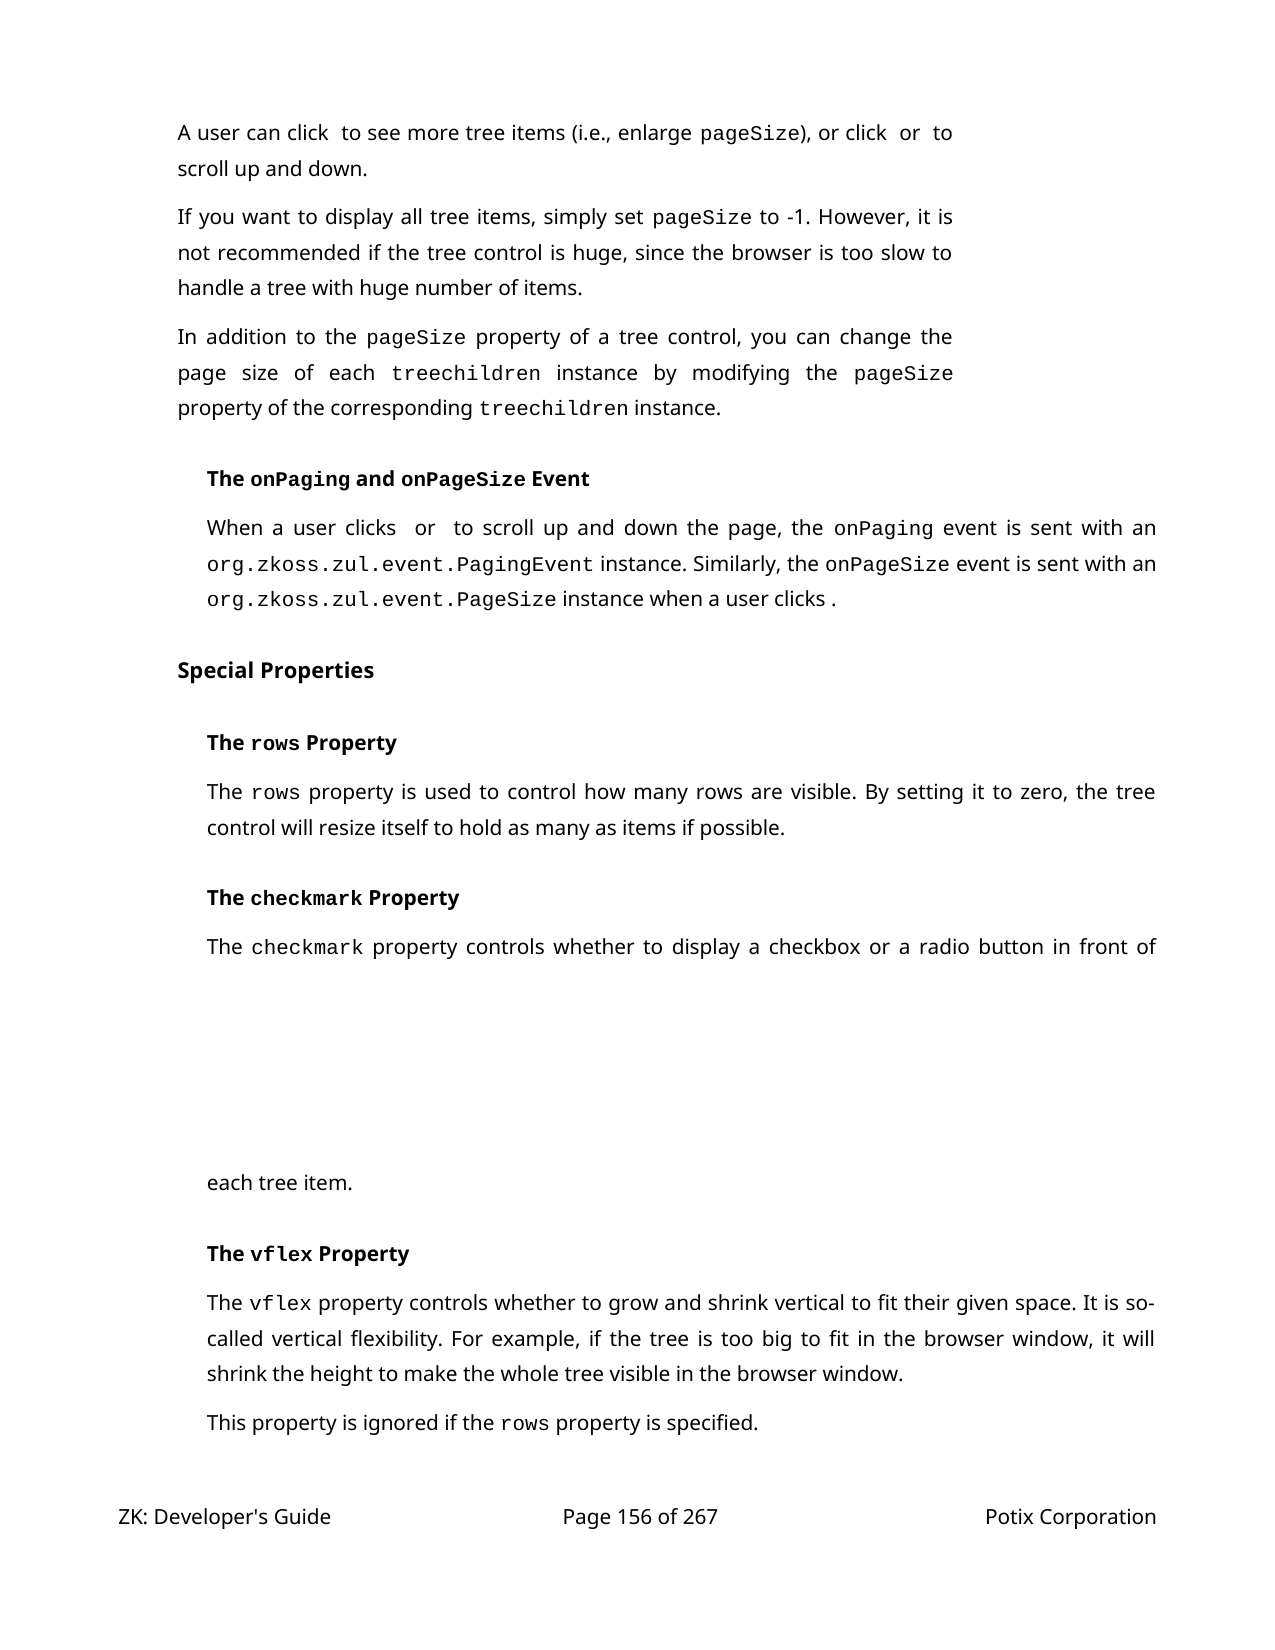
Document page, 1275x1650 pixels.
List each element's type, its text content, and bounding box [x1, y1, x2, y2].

text In addition to the pageSize property of a tree control, you can change the page size of each treechildren instance by modifying the pageSize property of the corresponding treechildren instance. [177, 322, 1157, 422]
text When a user clicks or to scroll up and down the page, the onPaging event is sent with an org.zkoss.zul.event.PagingEvent instance. Similarly, the onPageSize event is sent with an org.zkoss.zul.event.PageSize instance when a user clicks . [207, 513, 1157, 613]
text This property is ignored if the rows property is specified. [207, 1408, 1157, 1437]
subtitle The rows Property [207, 728, 1157, 756]
subtitle The vflex Property [207, 1239, 1157, 1268]
text If you want to display all tree items, simply set pageSize to -1. However, it is not recommended if the tree control is huge, since the browser is too slow to handle a tree with huge number of items. [177, 202, 1157, 301]
subtitle Special Properties [177, 655, 1157, 685]
subtitle The checkmark Property [207, 883, 1157, 912]
text The rows property is used to control how many rows are visible. By setting it to zero, the tree control will resize itself to hold as many as items if possible. [207, 777, 1157, 841]
text A user can click to see more tree items (i.e., enlarge pageSize), or click or to scroll up and down. [177, 118, 1157, 182]
subtitle The onPaging and onPageSize Event [207, 464, 1157, 493]
text The checkmark property controls whether to display a checkbox or a radio button in front of each tree item. [207, 932, 1157, 1197]
text The vflex property controls whether to grow and shrink vertical to fit their given space. It is so-called vertical flexibility. For example, if the tree is too big to fit in the browser window, it will shrink the height to make the whole tree visible in the browser window. [207, 1288, 1157, 1387]
